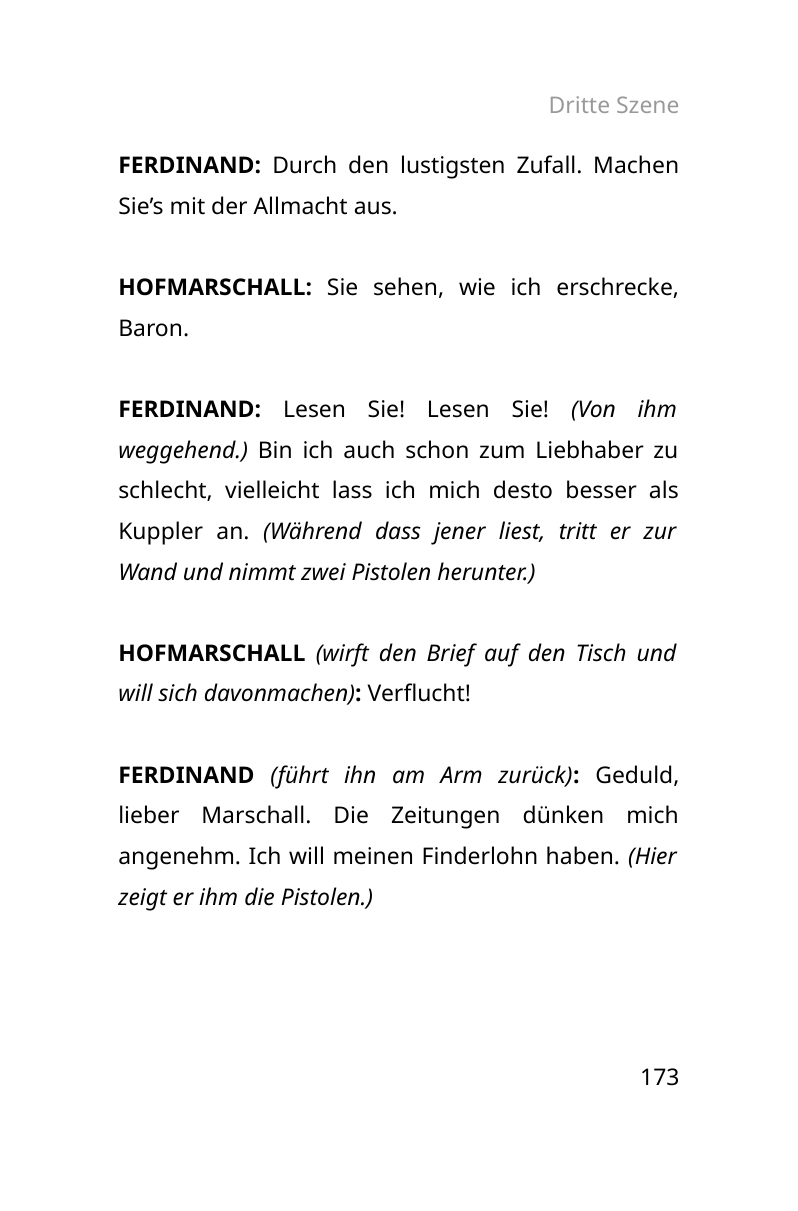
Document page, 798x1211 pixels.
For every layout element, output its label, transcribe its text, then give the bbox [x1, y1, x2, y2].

text HOFMARSCHALL (wirft den Brief auf den Tisch und will sich davonmachen): Verflucht! [118, 608, 679, 709]
text FERDINAND (führt ihn am Arm zurück): Geduld, lieber Marschall. Die Zeitungen dünken mich angenehm. Ich will meinen Finderlohn haben. (Hier zeigt er ihm die Pistolen.) [118, 730, 679, 912]
text FERDINAND: Durch den lustigsten Zufall. Machen Sie’s mit der Allmacht aus. [118, 149, 679, 221]
text FERDINAND: Lesen Sie! Lesen Sie! (Von ihm weggehend.) Bin ich auch schon zum Liebhaber zu schlecht, vielleicht lass ich mich desto besser als Kuppler an. (Während dass jener liest, tritt er zur Wand und nimmt zwei Pistolen herunter.) [118, 364, 679, 587]
text HOFMARSCHALL: Sie sehen, wie ich erschrecke, Baron. [118, 242, 679, 343]
